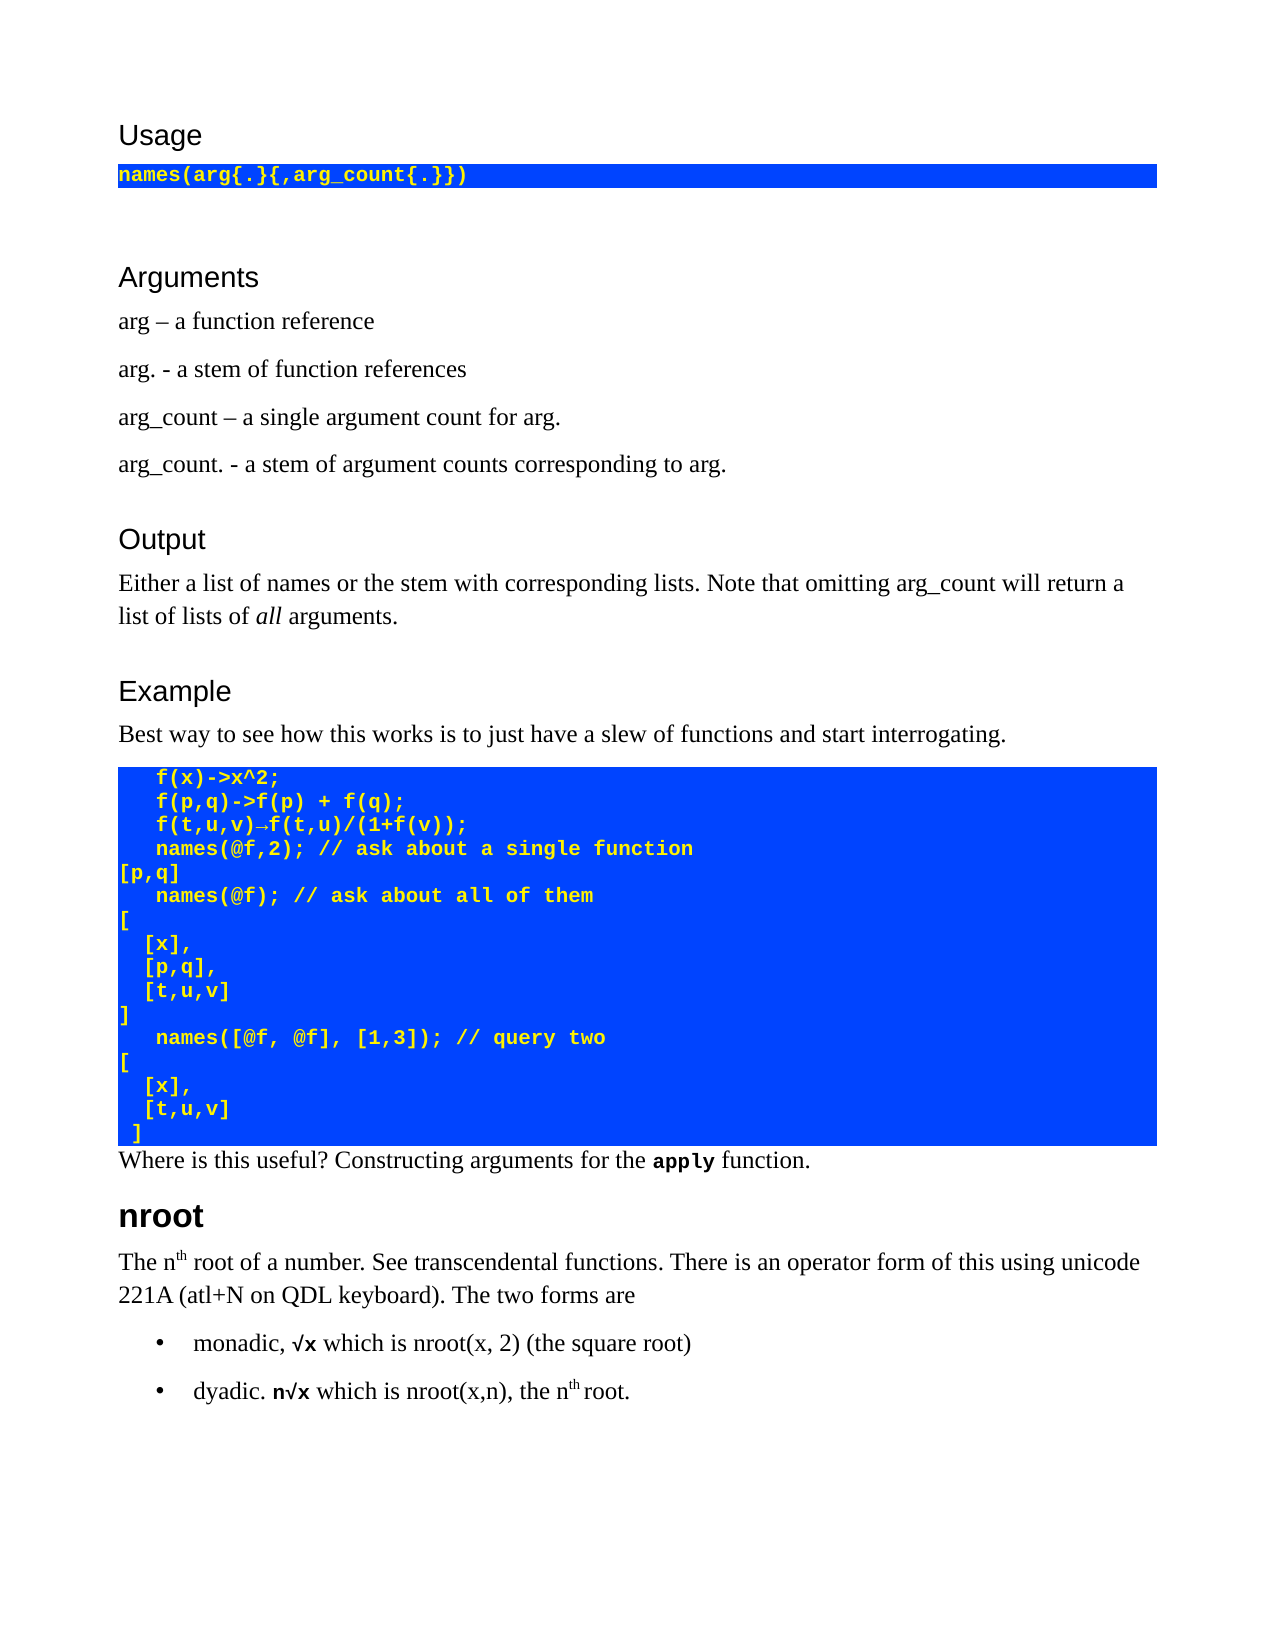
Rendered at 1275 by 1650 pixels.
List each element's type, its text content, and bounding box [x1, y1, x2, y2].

text [t,u,v] [118, 1098, 1157, 1122]
text The nth root of a number. See transcendental functions. There is an operator form of this using unicode 221A (atl+N on QDL keyboard). The two forms are [118, 1247, 1157, 1309]
text names(@f); // ask about all of them [118, 885, 1157, 909]
text arg_count – a single argument count for arg. [118, 402, 1157, 430]
list monadic, √x which is nroot(x, 2) (the square root) [156, 1328, 1157, 1357]
text ] [118, 1004, 1157, 1027]
text [p,q] [118, 862, 1157, 885]
text f(x)->x^2; f(p,q)->f(p) + f(q); f(t,u,v)→f(t,u)/(1+f(v)); names(@f,2); // ask about a single function [118, 767, 1157, 862]
text Where is this useful? Constructing arguments for the apply function. [118, 1146, 1157, 1175]
text arg – a function reference [118, 306, 1157, 335]
subtitle nroot [118, 1196, 1157, 1234]
text [t,u,v] [118, 980, 1157, 1004]
text arg_count. - a stem of argument counts corresponding to arg. [118, 449, 1157, 478]
text arg. - a stem of function references [118, 354, 1157, 383]
text names([@f, @f], [1,3]); // query two [ [118, 1027, 1157, 1074]
list dyadic. n√x which is nroot(x,n), the nth root. [156, 1376, 1157, 1406]
text Best way to see how this works is to just have a slew of functions and start interrogating. [118, 719, 1157, 748]
text [ [118, 909, 1157, 933]
text ] [118, 1122, 1157, 1146]
text [p,q], [118, 956, 1157, 980]
text [x], [118, 933, 1157, 956]
text Either a list of names or the stem with corresponding lists. Note that omitting arg_count will return a list of lists of all arguments. [118, 568, 1157, 630]
text [x], [118, 1074, 1157, 1098]
subtitle Usage [118, 118, 1157, 152]
subtitle Example [118, 673, 1157, 707]
subtitle Output [118, 522, 1157, 555]
subtitle Arguments [118, 260, 1157, 294]
text names(arg{.}{,arg_count{.}}) [118, 164, 1157, 188]
